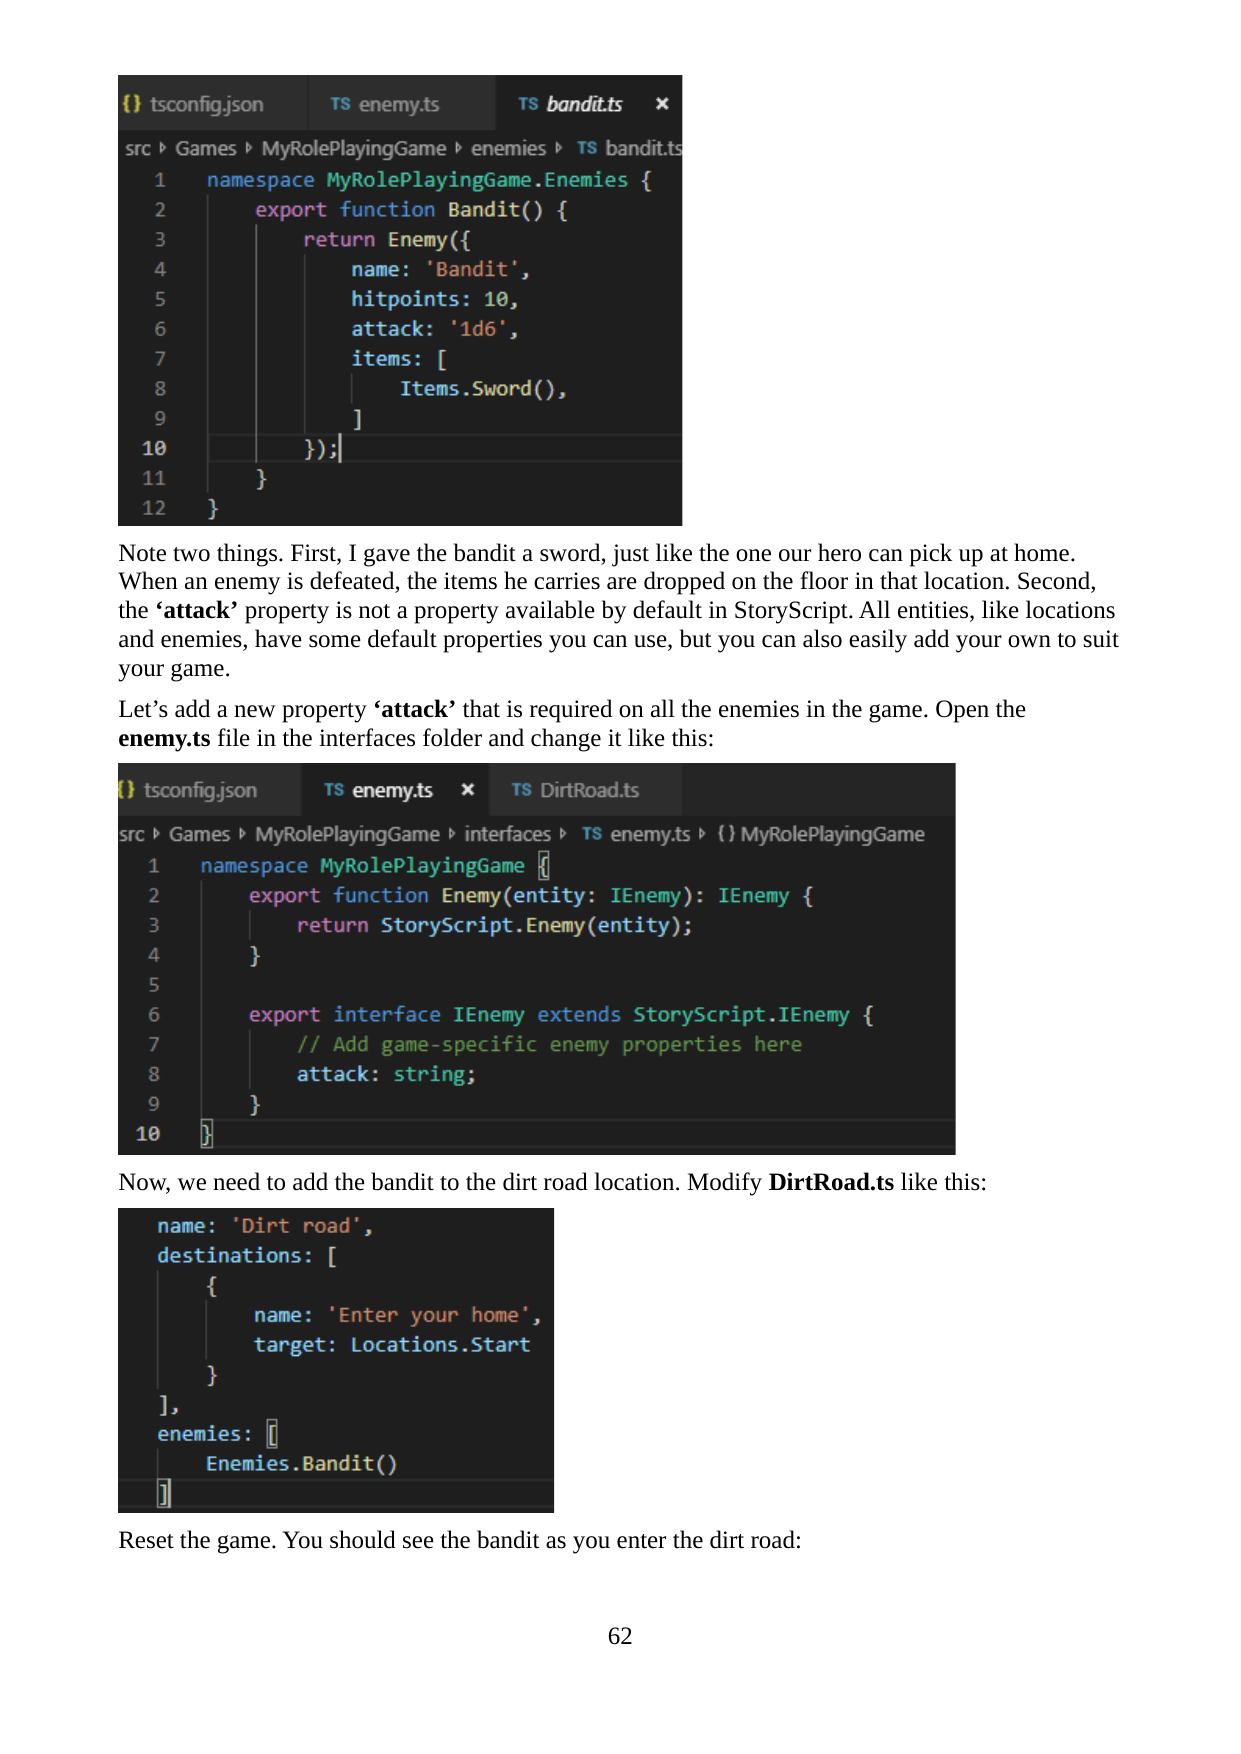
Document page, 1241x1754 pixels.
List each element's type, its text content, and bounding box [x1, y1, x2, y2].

text Reset the game. You should see the bandit as you enter the dirt road: [118, 1526, 1122, 1554]
text Note two things. First, I gave the bandit a sword, just like the one our hero can pick up at home. When an enemy is defeated, the items he carries are dropped on the floor in that location. Second, the ‘attack’ property is not a property available by default in StoryScript. All entities, like locations and enemies, have some default properties you can use, but you can also easily add your own to suit your game. [118, 538, 1122, 681]
text Let’s add a new property ‘attack’ that is required on all the enemies in the game. Open the enemy.ts file in the interfaces folder and change it like this: [118, 694, 1122, 751]
text Now, we need to add the bandit to the dirt road location. Modify DirtRoad.ts like this: [118, 1167, 1122, 1196]
